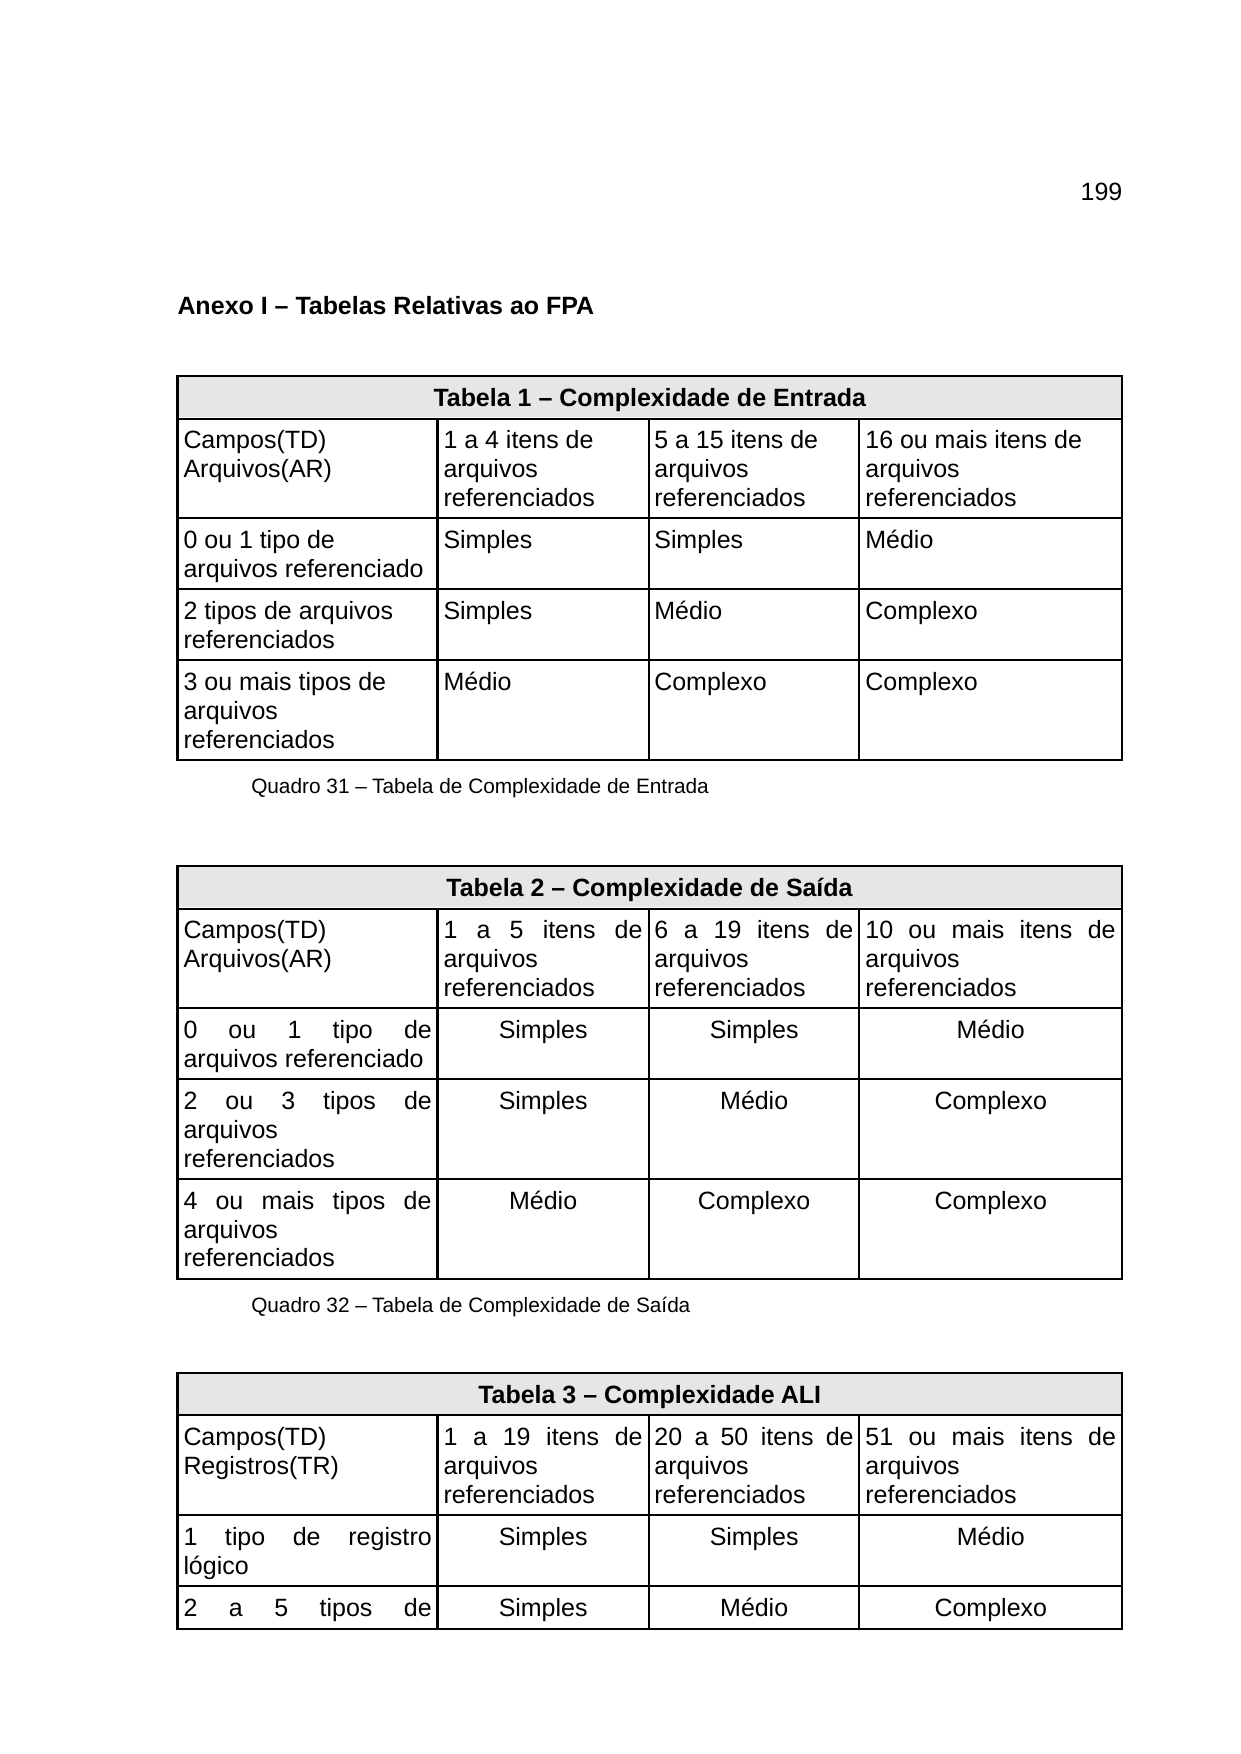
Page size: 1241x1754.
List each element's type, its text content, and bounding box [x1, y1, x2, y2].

table_cell Complexo [650, 1180, 858, 1278]
table_cell Médio [860, 519, 1121, 588]
table_cell 16 ou mais itens de arquivos referenciados [860, 420, 1121, 517]
table_cell Médio [860, 1516, 1121, 1585]
table_cell 6 a 19 itens de arquivos referenciados [650, 910, 858, 1007]
table_cell Complexo [650, 661, 858, 759]
table_cell Complexo [860, 1587, 1121, 1627]
table_header Tabela 3 – Complexidade ALI [179, 1374, 1121, 1414]
table_cell Complexo [860, 590, 1121, 659]
table_cell Simples [439, 1587, 648, 1627]
subtitle Anexo I – Tabelas Relativas ao FPA [177, 291, 1122, 319]
table_header Tabela 2 – Complexidade de Saída [179, 867, 1121, 907]
table_cell Simples [439, 1516, 648, 1585]
text Quadro 32 – Tabela de Complexidade de Saída [177, 1292, 1122, 1316]
table_cell Simples [650, 519, 858, 588]
table_cell Complexo [860, 1080, 1121, 1178]
table_cell 1 a 4 itens de arquivos referenciados [439, 420, 648, 517]
table_cell 20 a 50 itens de arquivos referenciados [650, 1416, 858, 1514]
table_header Tabela 1 – Complexidade de Entrada [179, 377, 1121, 417]
table_cell 0 ou 1 tipo de arquivos referenciado [179, 519, 436, 588]
table_cell 1 tipo de registro lógico [179, 1516, 436, 1585]
table_cell Campos(TD) Registros(TR) [179, 1416, 436, 1514]
table_cell 10 ou mais itens de arquivos referenciados [860, 910, 1121, 1007]
table_cell Simples [650, 1009, 858, 1078]
table_cell Complexo [860, 661, 1121, 759]
table_cell Simples [439, 590, 648, 659]
table_cell 2 ou 3 tipos de arquivos referenciados [179, 1080, 436, 1178]
text Quadro 31 – Tabela de Complexidade de Entrada [177, 774, 1122, 798]
table_cell Campos(TD) Arquivos(AR) [179, 910, 436, 1007]
table_cell Médio [650, 590, 858, 659]
table_cell 2 a 5 tipos de [179, 1587, 436, 1627]
table_cell Médio [439, 661, 648, 759]
table_cell 4 ou mais tipos de arquivos referenciados [179, 1180, 436, 1278]
table_cell Simples [439, 1009, 648, 1078]
table_cell Médio [439, 1180, 648, 1278]
table_cell Campos(TD) Arquivos(AR) [179, 420, 436, 517]
table_cell Simples [439, 1080, 648, 1178]
table_cell 51 ou mais itens de arquivos referenciados [860, 1416, 1121, 1514]
table_cell 1 a 19 itens de arquivos referenciados [439, 1416, 648, 1514]
table_cell 3 ou mais tipos de arquivos referenciados [179, 661, 436, 759]
table_cell 0 ou 1 tipo de arquivos referenciado [179, 1009, 436, 1078]
table_cell Médio [650, 1080, 858, 1178]
table_cell 5 a 15 itens de arquivos referenciados [650, 420, 858, 517]
table_cell Médio [860, 1009, 1121, 1078]
table_cell Médio [650, 1587, 858, 1627]
table_cell Simples [650, 1516, 858, 1585]
table_cell Complexo [860, 1180, 1121, 1278]
table_cell 1 a 5 itens de arquivos referenciados [439, 910, 648, 1007]
table_cell 2 tipos de arquivos referenciados [179, 590, 436, 659]
table_cell Simples [439, 519, 648, 588]
